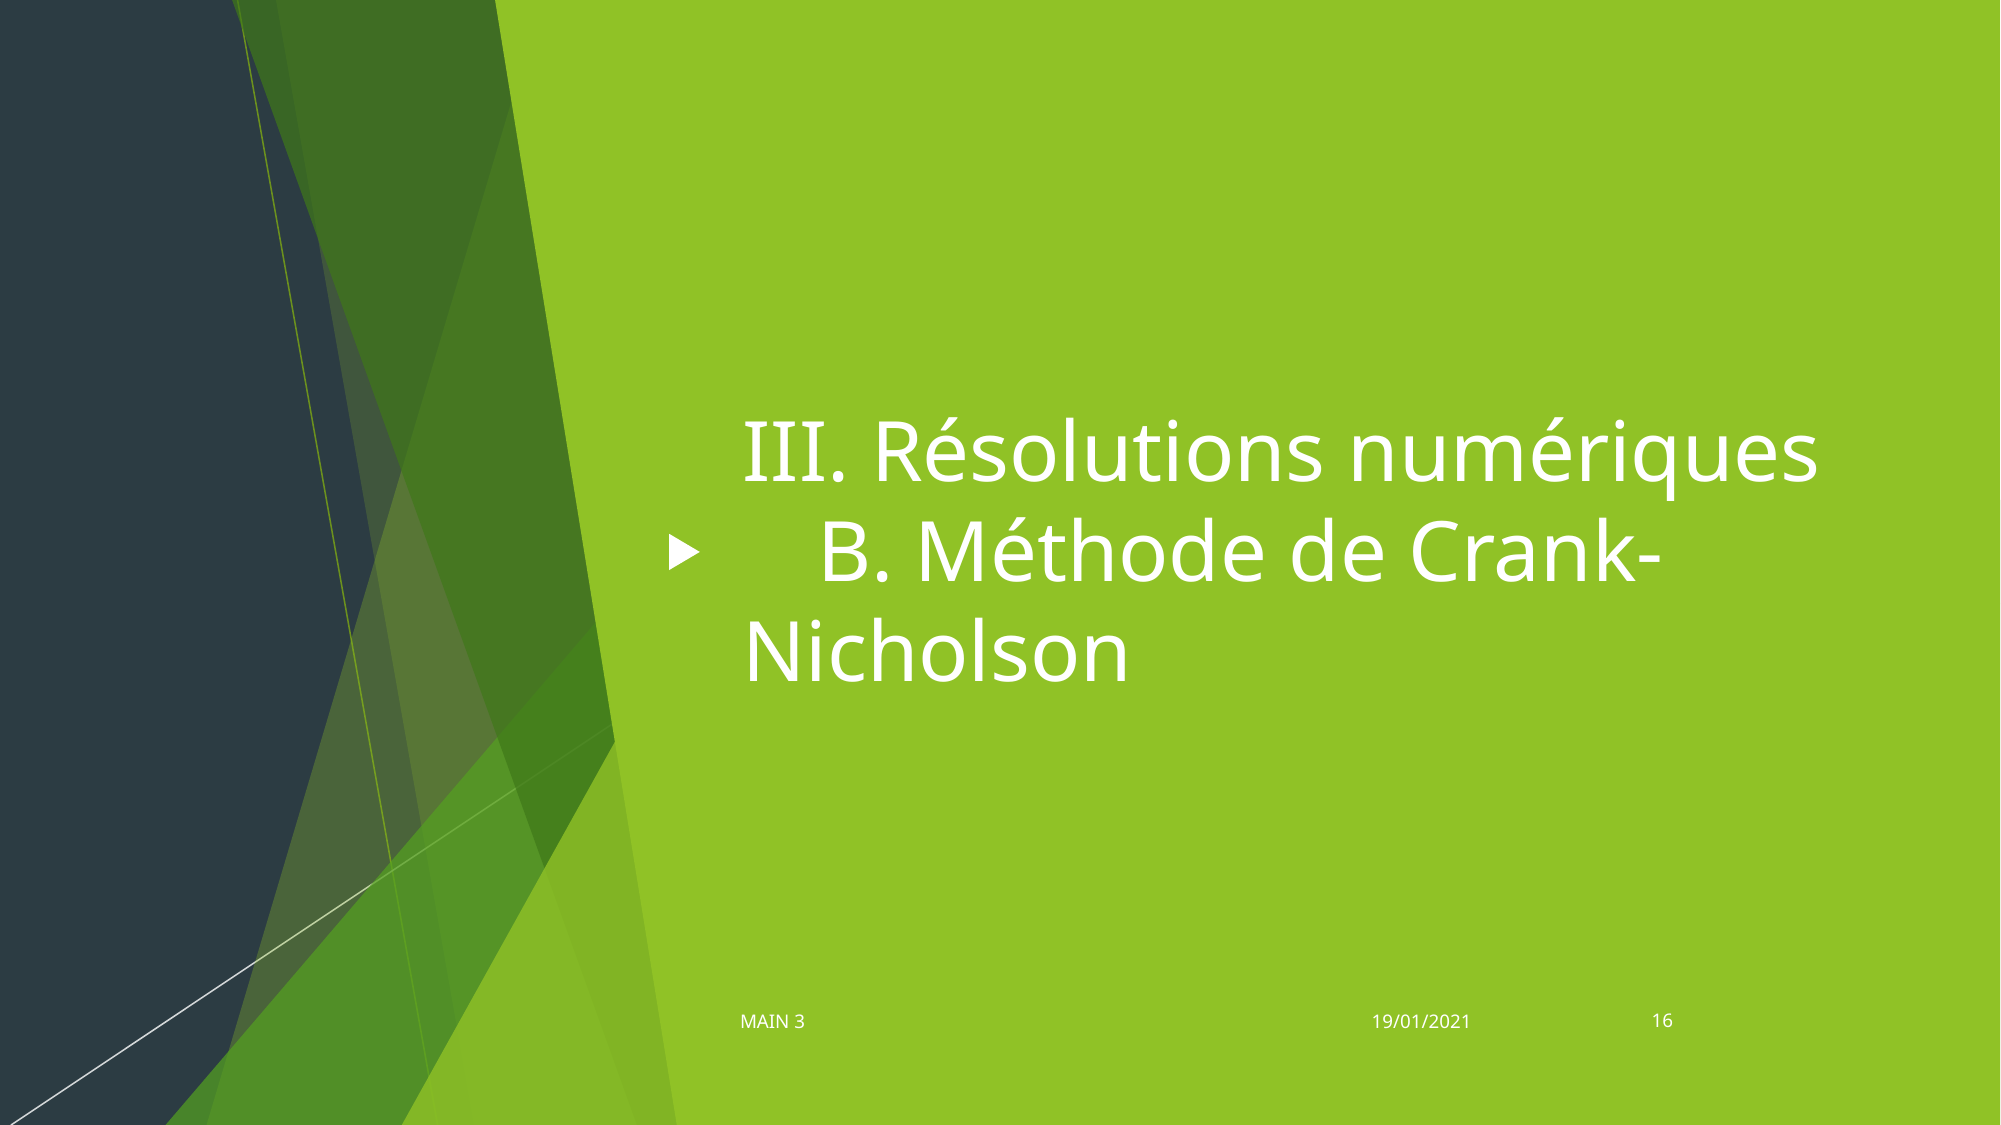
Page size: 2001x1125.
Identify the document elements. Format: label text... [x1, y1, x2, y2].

text_box MAIN 3 [724, 991, 1330, 1051]
text_box [1636, 991, 1749, 1051]
title III. Résolutions numériques B. Méthode de Crank-Nicholson [727, 237, 2000, 706]
text_box [0, 0, 2000, 1125]
text_box 19/01/2021 [1356, 991, 1559, 1051]
